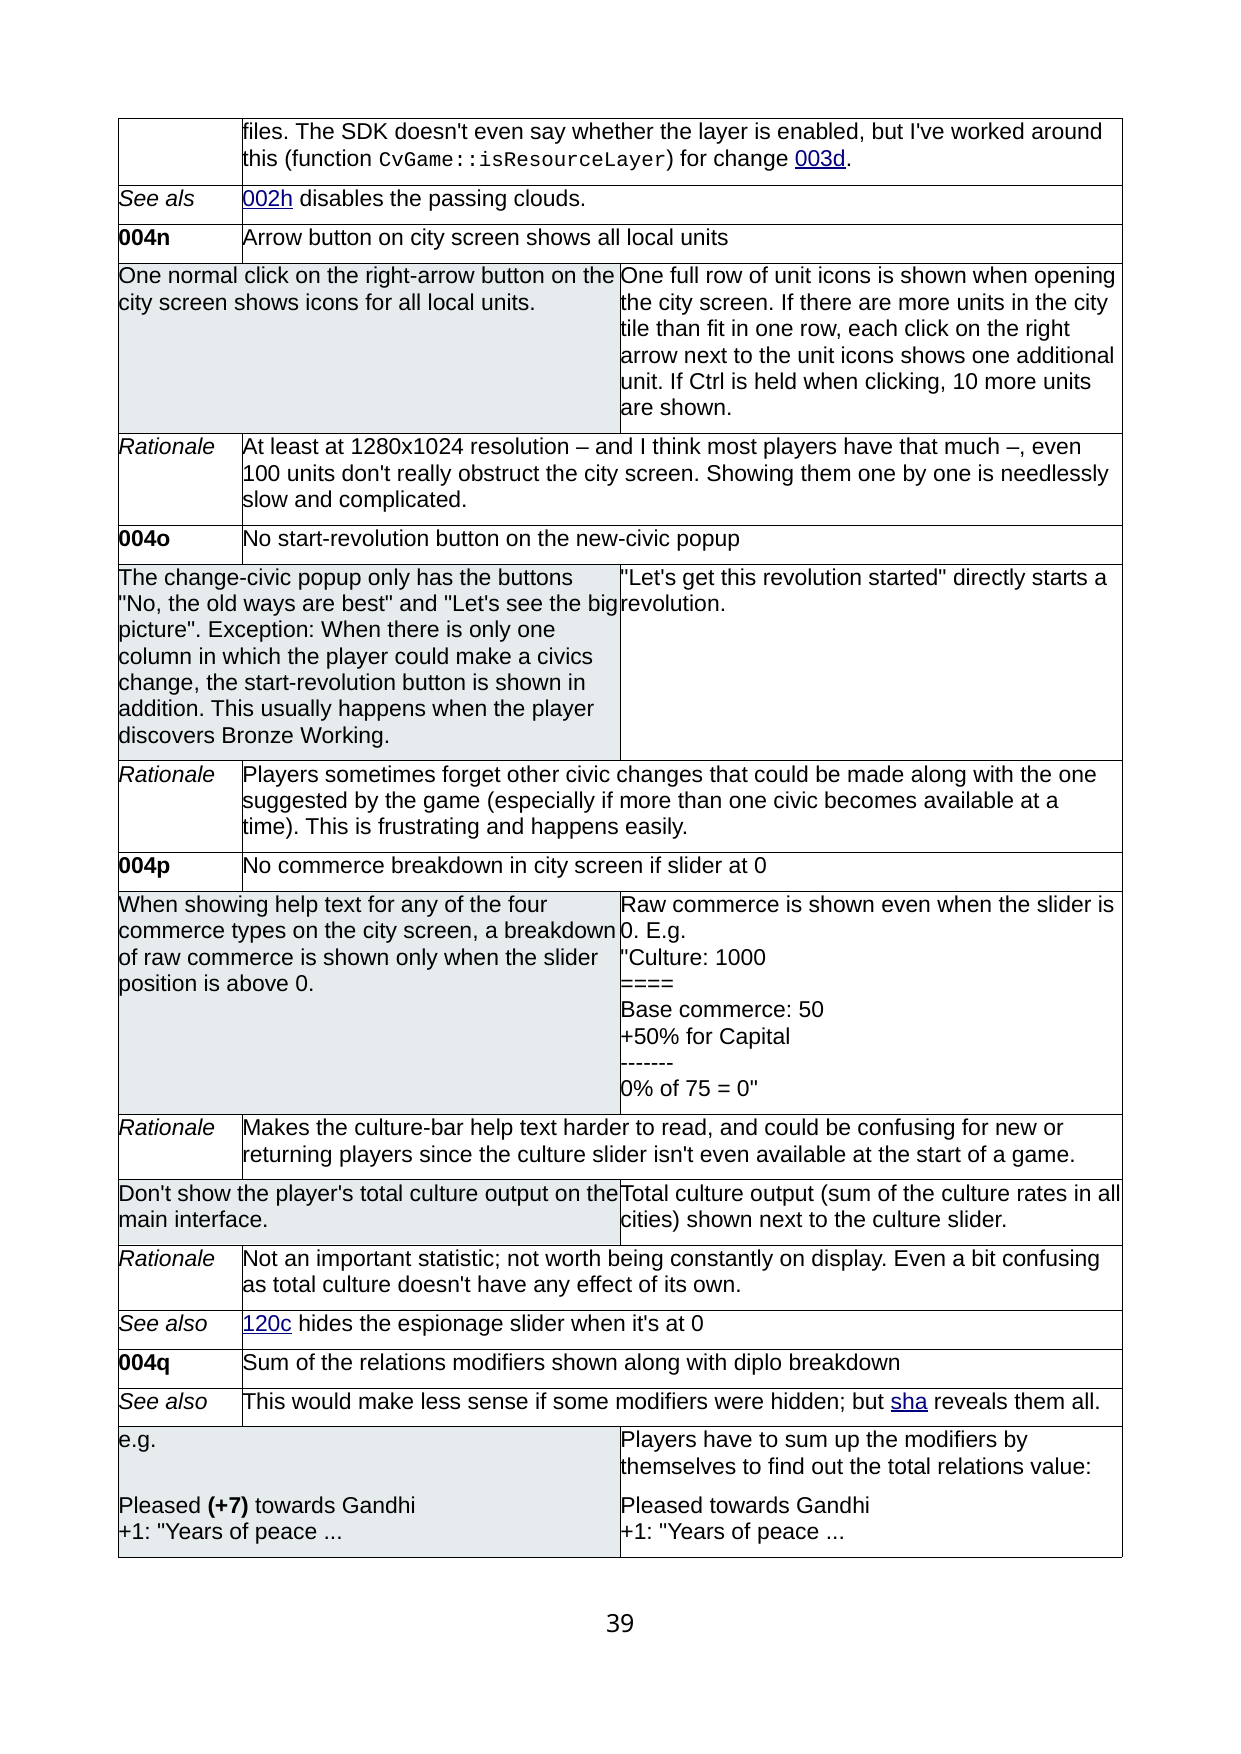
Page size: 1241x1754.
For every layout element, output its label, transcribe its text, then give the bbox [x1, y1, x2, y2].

table_cell Players sometimes forget other civic changes that could be made along with the one suggested by the game (especially if more than one civic becomes available at a time). This is frustrating and happens easily. [243, 761, 1122, 852]
table_cell One full row of unit icons is shown when opening the city screen. If there are more units in the city tile than fit in one row, each click on the right arrow next to the unit icons shows one additional unit. If Ctrl is held when clicking, 10 more units are shown. [621, 264, 1122, 433]
table_cell 002h disables the passing clouds. [243, 186, 1122, 223]
table_cell Don't show the player's total culture output on the main interface. [119, 1180, 620, 1244]
table_cell Rationale [119, 1115, 242, 1179]
table_cell Raw commerce is shown even when the slider is 0. E.g. "Culture: 1000 ==== Base commerce: 50 +50% for Capital ------- 0% of 75 = 0" [621, 892, 1122, 1114]
table_cell The change-civic popup only has the buttons "No, the old ways are best" and "Let's see the big picture". Exception: When there is only one column in which the player could make a civics change, the start-revolution button is shown in addition. This usually happens when the player discovers Bronze Working. [119, 565, 620, 760]
table_cell e.g. Pleased (+7) towards Gandhi +1: "Years of peace ... [119, 1427, 620, 1557]
table_cell 004p [119, 853, 242, 891]
table_cell Total culture output (sum of the culture rates in all cities) shown next to the culture slider. [621, 1180, 1122, 1244]
table_cell Sum of the relations modifiers shown along with diplo breakdown [243, 1350, 1122, 1387]
table_cell 004o [119, 526, 242, 563]
table_cell Not an important statistic; not worth being constantly on display. Even a bit confusing as total culture doesn't have any effect of its own. [243, 1246, 1122, 1310]
table_cell When showing help text for any of the four commerce types on the city screen, a breakdown of raw commerce is shown only when the slider position is above 0. [119, 892, 620, 1114]
table_cell See als [119, 186, 242, 223]
table_cell No start-revolution button on the new-civic popup [243, 526, 1122, 563]
table_cell Arrow button on city screen shows all local units [243, 225, 1122, 262]
table_cell At least at 1280x1024 resolution – and I think most players have that much –, even 100 units don't really obstruct the city screen. Showing them one by one is needlessly slow and complicated. [243, 434, 1122, 524]
table_cell Rationale [119, 1246, 242, 1310]
table_cell Players have to sum up the modifiers by themselves to find out the total relations value: Pleased towards Gandhi +1: "Years of peace ... [621, 1427, 1122, 1557]
table_cell One normal click on the right-arrow button on the city screen shows icons for all local units. [119, 264, 620, 433]
table_cell Rationale [119, 761, 242, 852]
table_cell No commerce breakdown in city screen if slider at 0 [243, 853, 1122, 891]
table_cell Makes the culture-bar help text harder to read, and could be confusing for new or returning players since the culture slider isn't even available at the start of a game. [243, 1115, 1122, 1179]
table_cell [119, 119, 242, 185]
table_cell This would make less sense if some modifiers were hidden; but sha reveals them all. [243, 1389, 1122, 1426]
table_cell See also [119, 1311, 242, 1349]
table_cell files. The SDK doesn't even say whether the layer is enabled, but I've worked around this (function CvGame::isResourceLayer) for change 003d. [243, 119, 1122, 185]
table_cell "Let's get this revolution started" directly starts a revolution. [621, 565, 1122, 760]
table_cell 004n [119, 225, 242, 262]
table_cell Rationale [119, 434, 242, 524]
table_cell 120c hides the espionage slider when it's at 0 [243, 1311, 1122, 1349]
table_cell 004q [119, 1350, 242, 1387]
table_cell See also [119, 1389, 242, 1426]
